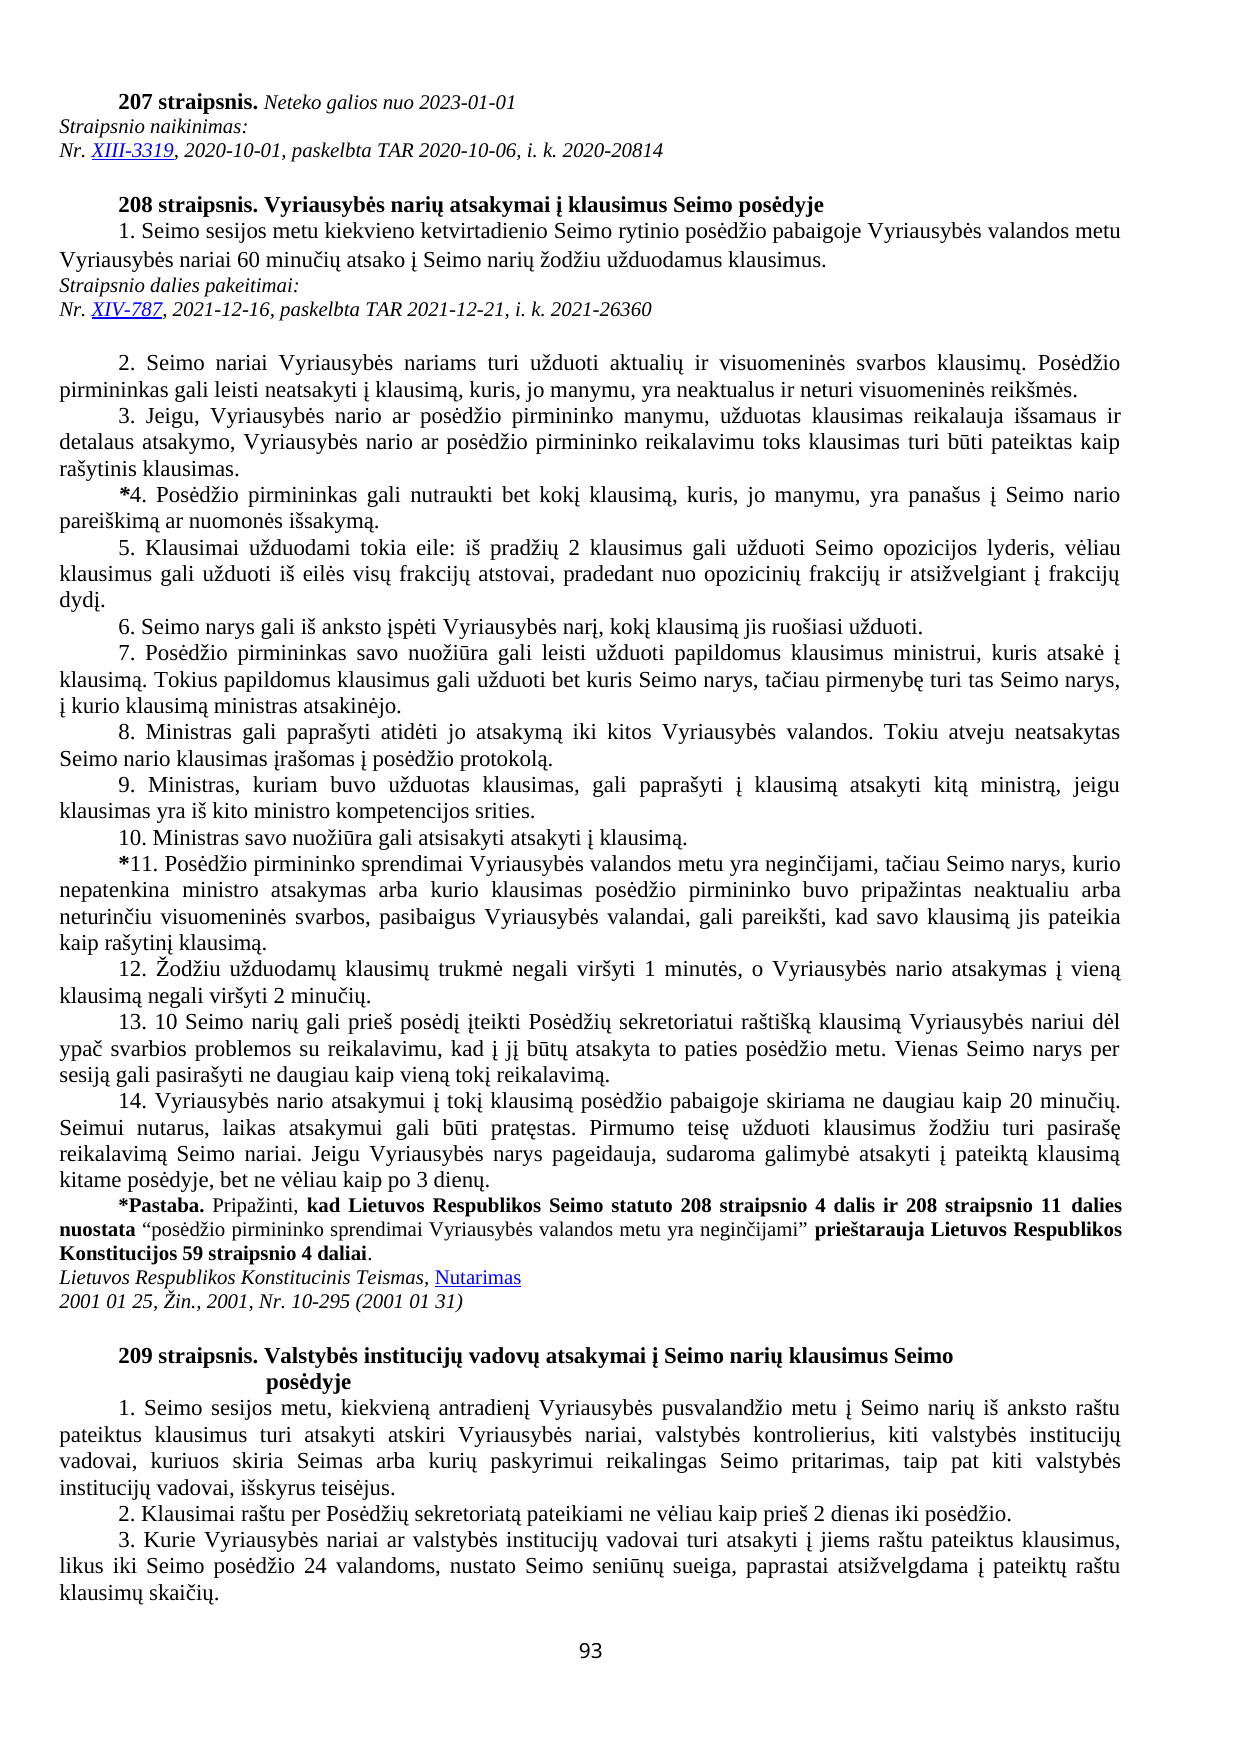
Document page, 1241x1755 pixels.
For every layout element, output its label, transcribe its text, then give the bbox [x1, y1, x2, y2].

text 10. Ministras savo nuožiūra gali atsisakyti atsakyti į klausimą. [59, 824, 1122, 850]
text 7. Posėdžio pirmininkas savo nuožiūra gali leisti užduoti papildomus klausimus ministrui, kuris atsakė į klausimą. Tokius papildomus klausimus gali užduoti bet kuris Seimo narys, tačiau pirmenybę turi tas Seimo narys, į kurio klausimą ministras atsakinėjo. [59, 639, 1122, 718]
text 5. Klausimai užduodami tokia eile: iš pradžių 2 klausimus gali užduoti Seimo opozicijos lyderis, vėliau klausimus gali užduoti iš eilės visų frakcijų atstovai, pradedant nuo opozicinių frakcijų ir atsižvelgiant į frakcijų dydį. [59, 534, 1122, 613]
text 3. Kurie Vyriausybės nariai ar valstybės institucijų vadovai turi atsakyti į jiems raštu pateiktus klausimus, likus iki Seimo posėdžio 24 valandoms, nustato Seimo seniūnų sueiga, paprastai atsižvelgdama į pateiktų raštu klausimų skaičių. [59, 1526, 1122, 1605]
text 2. Seimo nariai Vyriausybės nariams turi užduoti aktualių ir visuomeninės svarbos klausimų. Posėdžio pirmininkas gali leisti neatsakyti į klausimą, kuris, jo manymu, yra neaktualus ir neturi visuomeninės reikšmės. [59, 349, 1122, 402]
text 2. Klausimai raštu per Posėdžių sekretoriatą pateikiami ne vėliau kaip prieš 2 dienas iki posėdžio. [59, 1500, 1122, 1526]
text 6. Seimo narys gali iš anksto įspėti Vyriausybės narį, kokį klausimą jis ruošiasi užduoti. [59, 613, 1122, 639]
text Nr. XIII-3319, 2020-10-01, paskelbta TAR 2020-10-06, i. k. 2020-20814 [59, 138, 1122, 162]
text 2001 01 25, Žin., 2001, Nr. 10-295 (2001 01 31) [59, 1289, 1122, 1313]
text Straipsnio dalies pakeitimai: [59, 272, 1122, 297]
text Nr. XIV-787, 2021-12-16, paskelbta TAR 2021-12-21, i. k. 2021-26360 [59, 297, 1122, 321]
text *11. Posėdžio pirmininko sprendimai Vyriausybės valandos metu yra neginčijami, tačiau Seimo narys, kurio nepatenkina ministro atsakymas arba kurio klausimas posėdžio pirmininko buvo pripažintas neaktualiu arba neturinčiu visuomeninės svarbos, pasibaigus Vyriausybės valandai, gali pareikšti, kad savo klausimą jis pateikia kaip rašytinį klausimą. [59, 850, 1122, 956]
text 12. Žodžiu užduodamų klausimų trukmė negali viršyti 1 minutės, o Vyriausybės nario atsakymas į vieną klausimą negali viršyti 2 minučių. [59, 956, 1122, 1008]
text Straipsnio naikinimas: [59, 114, 1122, 138]
text 207 straipsnis. Neteko galios nuo 2023-01-01 [59, 88, 1122, 114]
text posėdyje [266, 1368, 1122, 1394]
text Lietuvos Respublikos Konstitucinis Teismas, Nutarimas [59, 1265, 1122, 1289]
text *4. Posėdžio pirmininkas gali nutraukti bet kokį klausimą, kuris, jo manymu, yra panašus į Seimo nario pareiškimą ar nuomonės išsakymą. [59, 481, 1122, 534]
text 13. 10 Seimo narių gali prieš posėdį įteikti Posėdžių sekretoriatui raštišką klausimą Vyriausybės nariui dėl ypač svarbios problemos su reikalavimu, kad į jį būtų atsakyta to paties posėdžio metu. Vienas Seimo narys per sesiją gali pasirašyti ne daugiau kaip vieną tokį reikalavimą. [59, 1008, 1122, 1087]
text 1. Seimo sesijos metu kiekvieno ketvirtadienio Seimo rytinio posėdžio pabaigoje Vyriausybės valandos metu Vyriausybės nariai 60 minučių atsako į Seimo narių žodžiu užduodamus klausimus. [59, 217, 1122, 272]
text 14. Vyriausybės nario atsakymui į tokį klausimą posėdžio pabaigoje skiriama ne daugiau kaip 20 minučių. Seimui nutarus, laikas atsakymui gali būti pratęstas. Pirmumo teisę užduoti klausimus žodžiu turi pasirašę reikalavimą Seimo nariai. Jeigu Vyriausybės narys pageidauja, sudaroma galimybė atsakyti į pateiktą klausimą kitame posėdyje, bet ne vėliau kaip po 3 dienų. [59, 1087, 1122, 1193]
text 1. Seimo sesijos metu, kiekvieną antradienį Vyriausybės pusvalandžio metu į Seimo narių iš anksto raštu pateiktus klausimus turi atsakyti atskiri Vyriausybės nariai, valstybės kontrolierius, kiti valstybės institucijų vadovai, kuriuos skiria Seimas arba kurių paskyrimui reikalingas Seimo pritarimas, taip pat kiti valstybės institucijų vadovai, išskyrus teisėjus. [59, 1394, 1122, 1500]
text 8. Ministras gali paprašyti atidėti jo atsakymą iki kitos Vyriausybės valandos. Tokiu atveju neatsakytas Seimo nario klausimas įrašomas į posėdžio protokolą. [59, 718, 1122, 771]
text 3. Jeigu, Vyriausybės nario ar posėdžio pirmininko manymu, užduotas klausimas reikalauja išsamaus ir detalaus atsakymo, Vyriausybės nario ar posėdžio pirmininko reikalavimu toks klausimas turi būti pateiktas kaip rašytinis klausimas. [59, 402, 1122, 481]
text *Pastaba. Pripažinti, kad Lietuvos Respublikos Seimo statuto 208 straipsnio 4 dalis ir 208 straipsnio 11 dalies nuostata “posėdžio pirmininko sprendimai Vyriausybės valandos metu yra neginčijami” prieštarauja Lietuvos Respublikos Konstitucijos 59 straipsnio 4 daliai. [59, 1193, 1122, 1265]
text 209 straipsnis. Valstybės institucijų vadovų atsakymai į Seimo narių klausimus Seimo [118, 1342, 1122, 1368]
text 208 straipsnis. Vyriausybės narių atsakymai į klausimus Seimo posėdyje [59, 191, 1122, 217]
text 9. Ministras, kuriam buvo užduotas klausimas, gali paprašyti į klausimą atsakyti kitą ministrą, jeigu klausimas yra iš kito ministro kompetencijos srities. [59, 771, 1122, 824]
